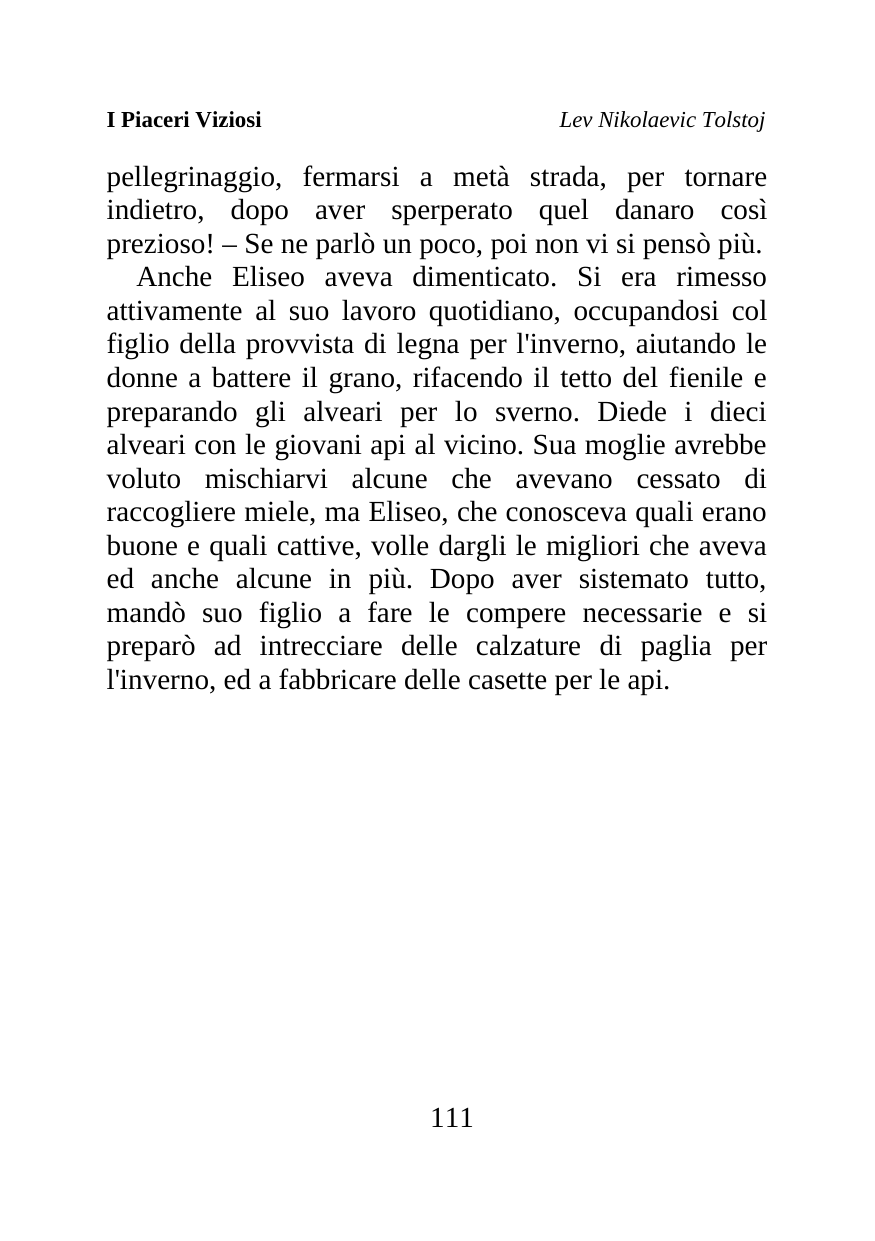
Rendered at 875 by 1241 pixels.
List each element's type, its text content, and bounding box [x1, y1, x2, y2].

text Anche Eliseo aveva dimenticato. Si era rimesso attivamente al suo lavoro quotidiano, occupandosi col figlio della provvista di legna per l'inverno, aiutando le donne a battere il grano, rifacendo il tetto del fienile e preparando gli alveari per lo sverno. Diede i dieci alveari con le giovani api al vicino. Sua moglie avrebbe voluto mischiarvi alcune che avevano cessato di raccogliere miele, ma Eliseo, che conosceva quali erano buone e quali cattive, volle dargli le migliori che aveva ed anche alcune in più. Dopo aver sistemato tutto, mandò suo figlio a fare le compere necessarie e si preparò ad intrecciare delle calzature di paglia per l'inverno, ed a fabbricare delle casette per le api. [106, 259, 768, 696]
text pellegrinaggio, fermarsi a metà strada, per tornare indietro, dopo aver sperperato quel danaro così prezioso! – Se ne parlò un poco, poi non vi si pensò più. [106, 159, 768, 259]
